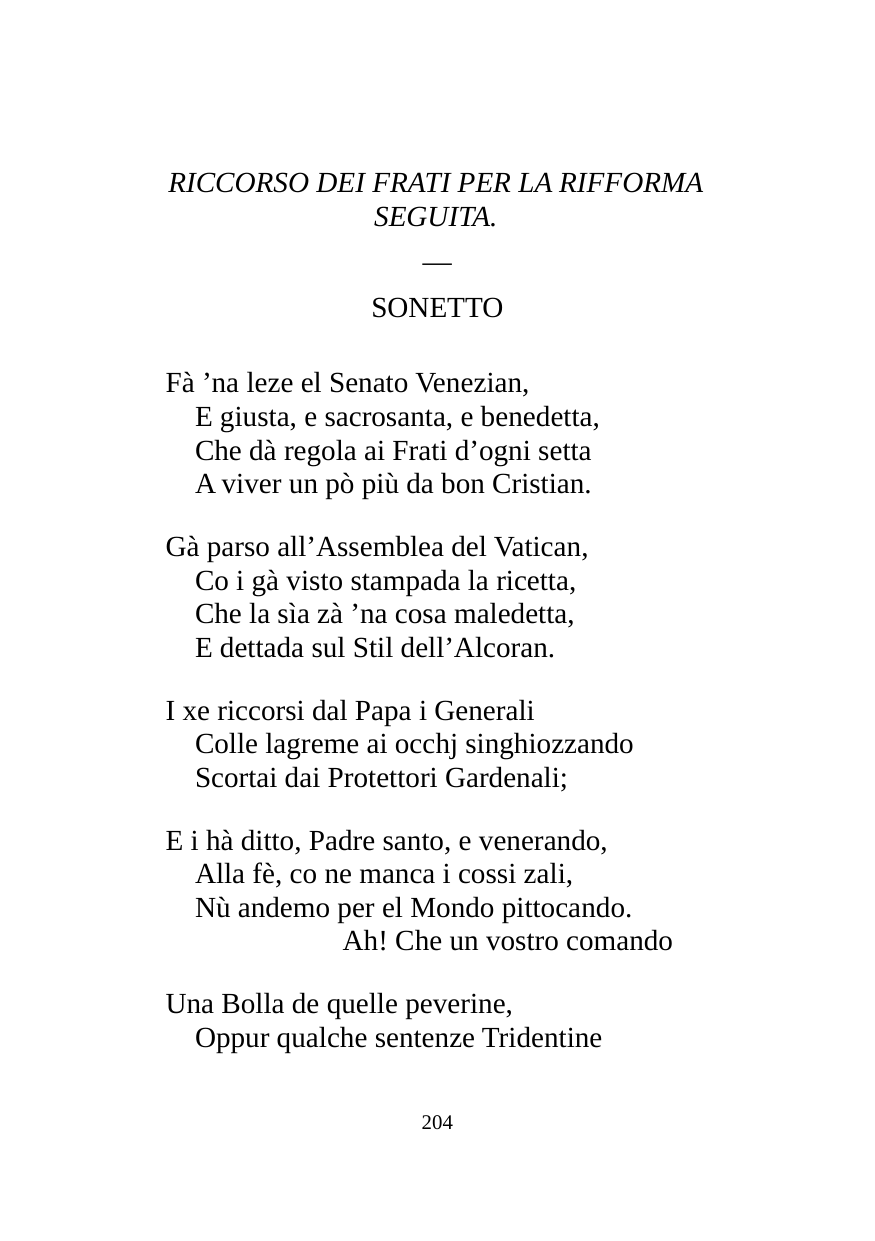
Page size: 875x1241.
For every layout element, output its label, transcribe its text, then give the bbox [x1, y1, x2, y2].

text SONETTO [106, 290, 768, 324]
text E i hà ditto, Padre santo, e venerando, Alla fè, co ne manca i cossi zali, Nù andemo per el Mondo pittocando. Ah! Che un vostro comando [165, 823, 768, 957]
text I xe riccorsi dal Papa i Generali Colle lagreme ai occhj singhiozzando Scortai dai Protettori Gardenali; [165, 693, 768, 793]
text Gà parso all’Assemblea del Vatican, Co i gà visto stampada la ricetta, Che la sìa zà ’na cosa maledetta, E dettada sul Stil dell’Alcoran. [165, 529, 768, 663]
text Una Bolla de quelle peverine, Oppur qualche sentenze Tridentine [165, 987, 768, 1054]
text — [106, 244, 768, 278]
subtitle RICCORSO DEI FRATI PER LA RIFFORMA SEGUITA. [106, 165, 768, 232]
text Fà ’na leze el Senato Venezian, E giusta, e sacrosanta, e benedetta, Che dà regola ai Frati d’ogni setta A viver un pò più da bon Cristian. [165, 366, 768, 500]
